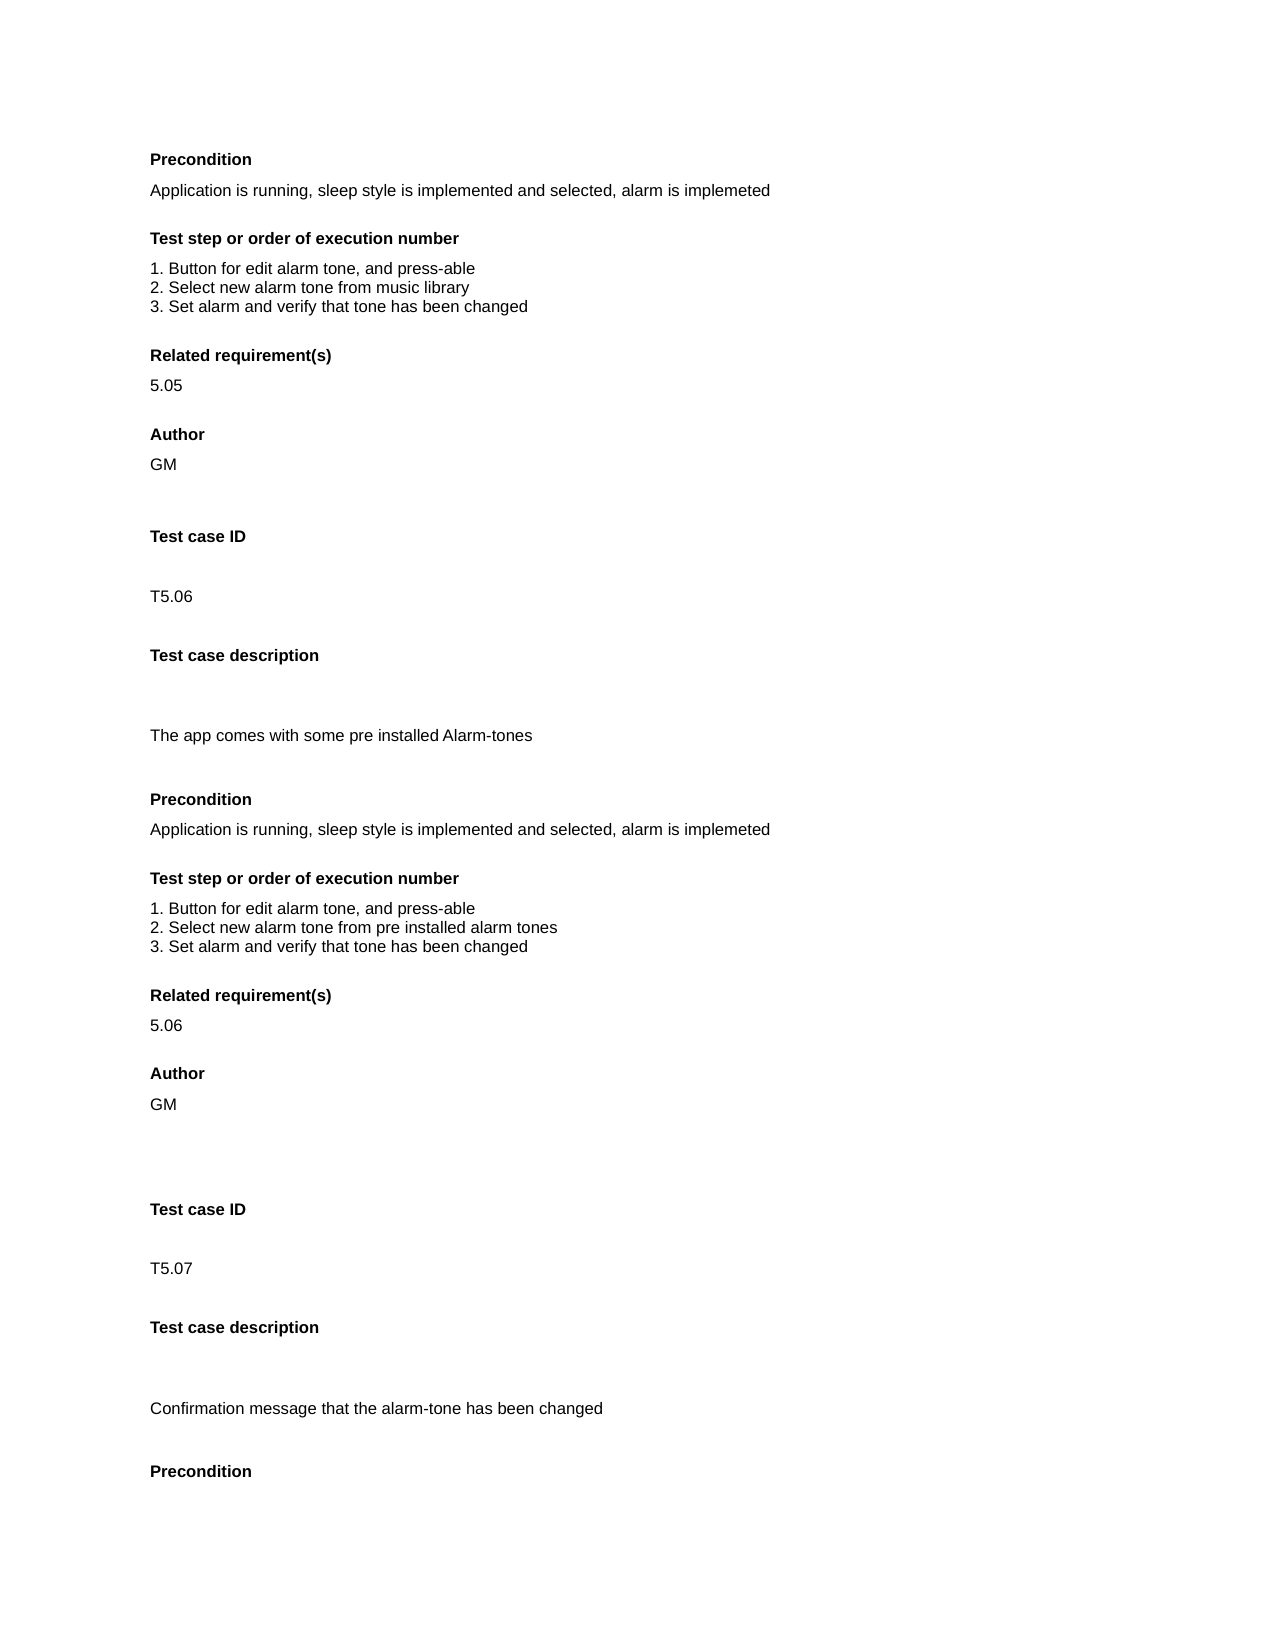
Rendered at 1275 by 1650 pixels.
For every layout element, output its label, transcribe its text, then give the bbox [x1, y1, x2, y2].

text 1. Button for edit alarm tone, and press-able 2. Select new alarm tone from pre installed alarm tones 3. Set alarm and verify that tone has been changed [150, 899, 1125, 956]
text GM [150, 454, 1125, 498]
text Application is running, sleep style is implemented and selected, alarm is implemeted [150, 180, 1125, 199]
text 1. Button for edit alarm tone, and press-able 2. Select new alarm tone from music library 3. Set alarm and verify that tone has been changed [150, 259, 1125, 316]
subtitle Related requirement(s) [150, 986, 1125, 1005]
subtitle Precondition [150, 1462, 1125, 1481]
subtitle T5.06 [150, 586, 1125, 606]
subtitle Test case ID [150, 1199, 1125, 1218]
text Application is running, sleep style is implemented and selected, alarm is implemeted [150, 820, 1125, 839]
subtitle Test case description [150, 1318, 1125, 1337]
subtitle Test step or order of execution number [150, 229, 1125, 248]
subtitle Author [150, 1064, 1125, 1083]
subtitle T5.07 [150, 1259, 1125, 1278]
subtitle Precondition [150, 150, 1125, 169]
text GM [150, 1094, 1125, 1170]
text 5.06 [150, 1016, 1125, 1035]
text 5.05 [150, 376, 1125, 395]
subtitle The app comes with some pre installed Alarm-tones [150, 726, 1125, 745]
subtitle Author [150, 424, 1125, 443]
subtitle Test case description [150, 646, 1125, 665]
subtitle Confirmation message that the alarm-tone has been changed [150, 1398, 1125, 1418]
subtitle Test case ID [150, 527, 1125, 546]
subtitle Related requirement(s) [150, 346, 1125, 365]
subtitle Precondition [150, 790, 1125, 809]
subtitle Test step or order of execution number [150, 868, 1125, 888]
